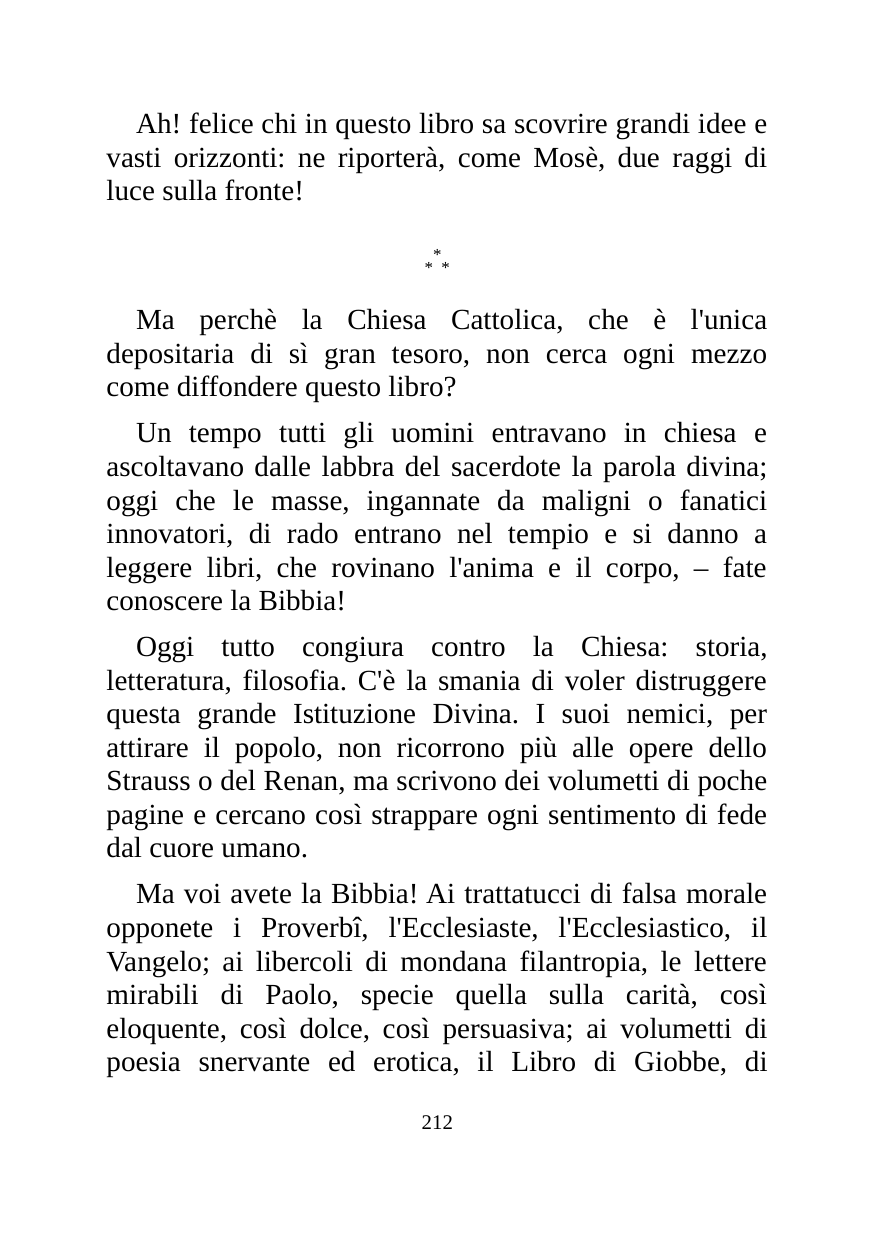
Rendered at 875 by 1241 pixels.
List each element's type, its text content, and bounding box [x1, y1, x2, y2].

text Ah! felice chi in questo libro sa scovrire grandi idee e vasti orizzonti: ne riporterà, come Mosè, due raggi di luce sulla fronte! [106, 106, 768, 207]
text *** [106, 244, 768, 278]
text Oggi tutto congiura contro la Chiesa: storia, letteratura, filosofia. C'è la smania di voler distruggere questa grande Istituzione Divina. I suoi nemici, per attirare il popolo, non ricorrono più alle opere dello Strauss o del Renan, ma scrivono dei volumetti di poche pagine e cercano così strappare ogni sentimento di fede dal cuore umano. [106, 629, 768, 864]
text Ma voi avete la Bibbia! Ai trattatucci di falsa morale opponete i Proverbî, l'Ecclesiaste, l'Ecclesiastico, il Vangelo; ai libercoli di mondana filantropia, le lettere mirabili di Paolo, specie quella sulla carità, così eloquente, così dolce, così persuasiva; ai volumetti di poesia snervante ed erotica, il Libro di Giobbe, di [106, 877, 768, 1078]
text Ma perchè la Chiesa Cattolica, che è l'unica depositaria di sì gran tesoro, non cerca ogni mezzo come diffondere questo libro? [106, 302, 768, 403]
text Un tempo tutti gli uomini entravano in chiesa e ascoltavano dalle labbra del sacerdote la parola divina; oggi che le masse, ingannate da maligni o fanatici innovatori, di rado entrano nel tempio e si danno a leggere libri, che rovinano l'anima e il corpo, – fate conoscere la Bibbia! [106, 416, 768, 617]
